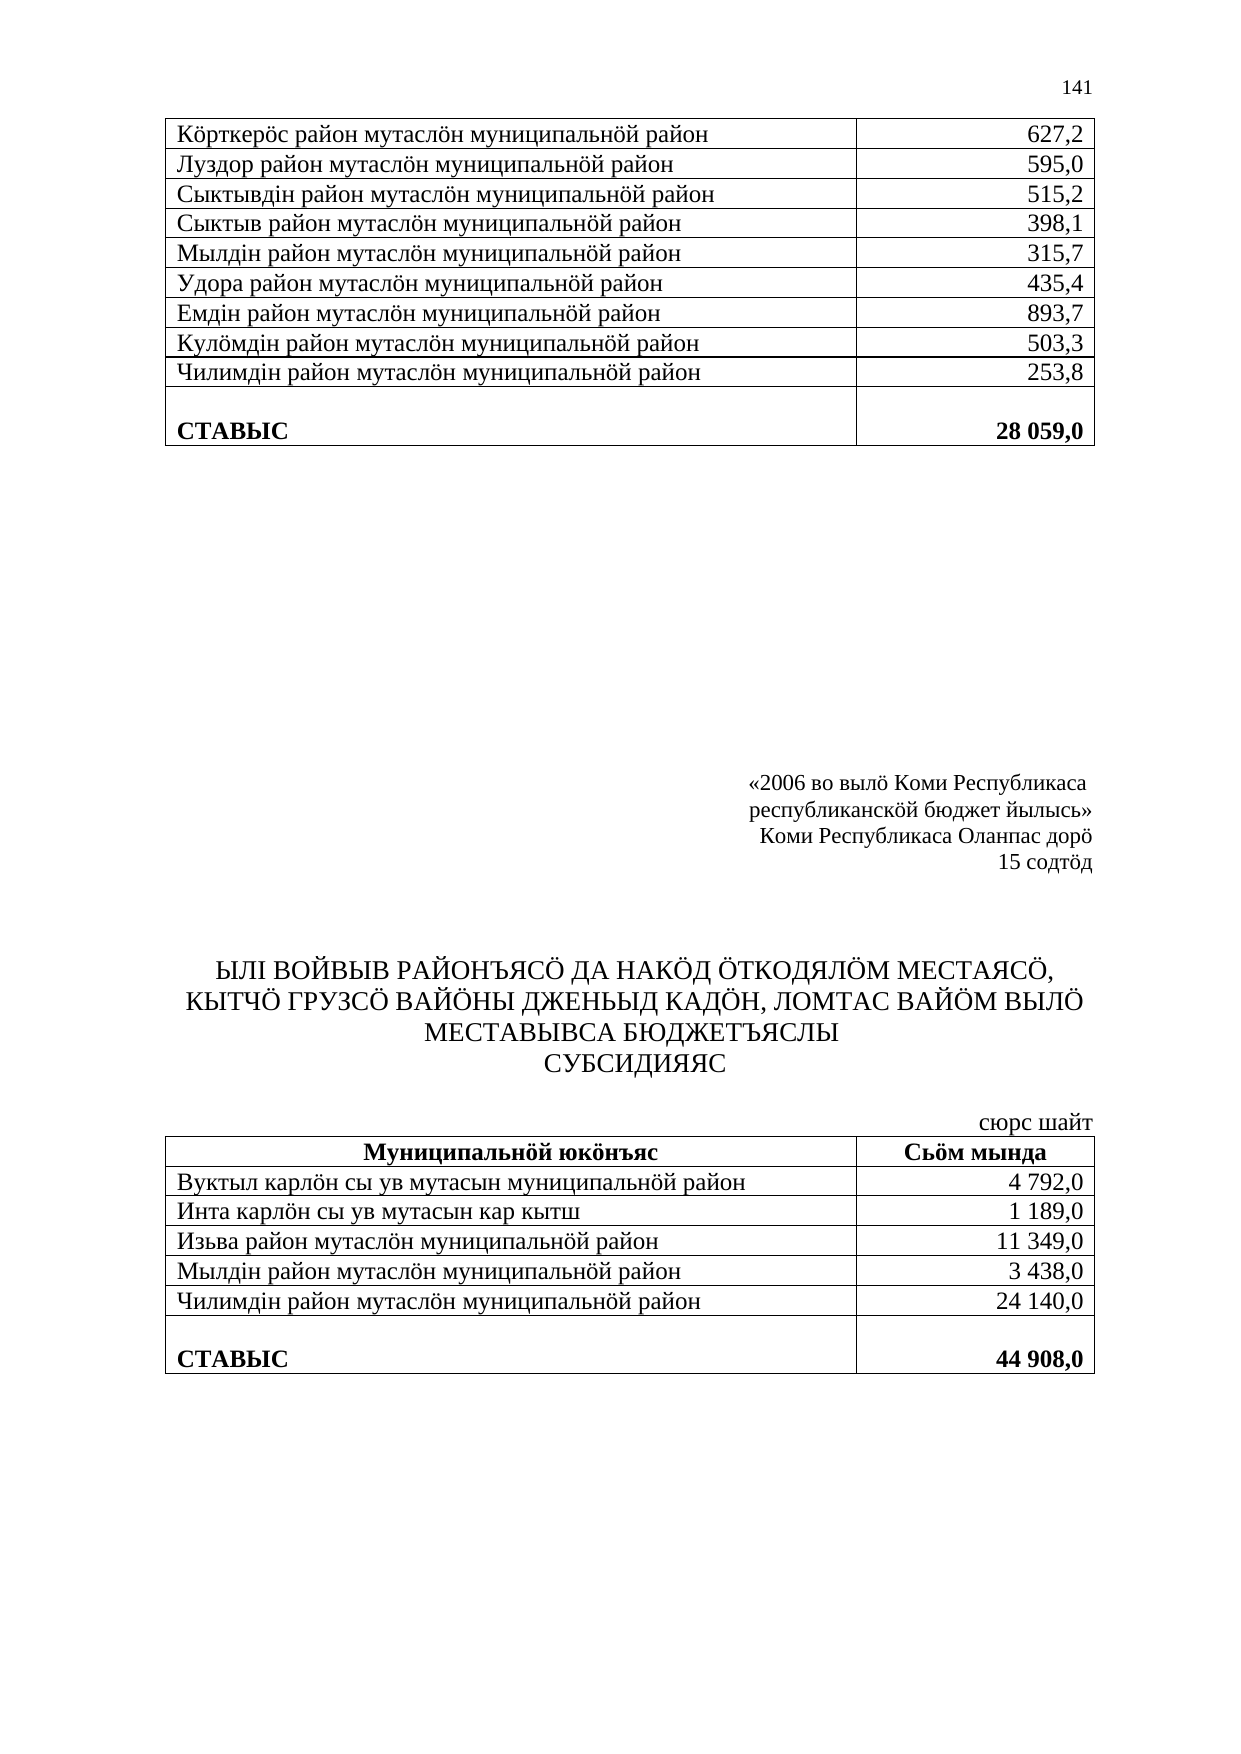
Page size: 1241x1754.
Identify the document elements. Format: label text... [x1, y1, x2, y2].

table_cell Мылдiн район мутаслöн муниципальнöй район [166, 238, 856, 267]
table_cell Инта карлöн сы ув мутасын кар кытш [166, 1196, 856, 1225]
table_cell Емдiн район мутаслöн муниципальнöй район [166, 298, 856, 327]
text СУБСИДИЯЯС [177, 1047, 1093, 1078]
table_cell СТАВЫС [166, 387, 856, 445]
table_cell Чилимдiн район мутаслöн муниципальнöй район [166, 1286, 856, 1314]
table_cell СТАВЫС [166, 1316, 856, 1373]
table_cell 515,2 [857, 179, 1094, 207]
table_cell 44 908,0 [857, 1316, 1094, 1373]
table_cell 3 438,0 [857, 1256, 1094, 1285]
table_cell 24 140,0 [857, 1286, 1094, 1314]
text сюрс шайт [177, 1107, 1093, 1136]
table_cell 315,7 [857, 238, 1094, 267]
table_cell Мылдiн район мутаслöн муниципальнöй район [166, 1256, 856, 1285]
table_cell 435,4 [857, 268, 1094, 297]
table_cell Сыктывдiн район мутаслöн муниципальнöй район [166, 179, 856, 207]
table_cell Удора район мутаслöн муниципальнöй район [166, 268, 856, 297]
table_cell Сыктыв район мутаслöн муниципальнöй район [166, 209, 856, 237]
table_cell Кулöмдiн район мутаслöн муниципальнöй район [166, 328, 856, 356]
table_cell 398,1 [857, 209, 1094, 237]
table_cell 627,2 [857, 119, 1094, 148]
table_cell Вуктыл карлöн сы ув мутасын муниципальнöй район [166, 1167, 856, 1195]
table_cell Изьва район мутаслöн муниципальнöй район [166, 1226, 856, 1255]
table_cell 28 059,0 [857, 387, 1094, 445]
table_cell 253,8 [857, 358, 1094, 386]
table_cell 4 792,0 [857, 1167, 1094, 1195]
table_cell Чилимдiн район мутаслöн муниципальнöй район [166, 358, 856, 386]
table_cell 11 349,0 [857, 1226, 1094, 1255]
table_header Муниципальнöй юкöнъяс [166, 1137, 856, 1166]
text «2006 во вылö Коми Республикаса [177, 769, 1093, 796]
table_cell 503,3 [857, 328, 1094, 356]
table_cell 1 189,0 [857, 1196, 1094, 1225]
text республиканскöй бюджет йылысь» [177, 796, 1093, 822]
text ЫЛI ВОЙВЫВ РАЙОНЪЯСÖ ДА НАКÖД ÖТКОДЯЛÖМ МЕСТАЯСÖ, КЫТЧÖ ГРУЗСÖ ВАЙÖНЫ ДЖЕНЬЫД КАДÖН, ЛОМТАС ВАЙÖМ ВЫЛÖ МЕСТАВЫВСА БЮДЖЕТЪЯСЛЫ [177, 954, 1093, 1047]
table_header Сьöм мында [857, 1137, 1094, 1166]
table_cell 893,7 [857, 298, 1094, 327]
text Коми Республикаса Оланпас дорö [177, 822, 1093, 848]
table_cell Кöрткерöс район мутаслöн муниципальнöй район [166, 119, 856, 148]
table_cell Луздор район мутаслöн муниципальнöй район [166, 149, 856, 178]
text 15 содтöд [177, 848, 1093, 875]
table_cell 595,0 [857, 149, 1094, 178]
